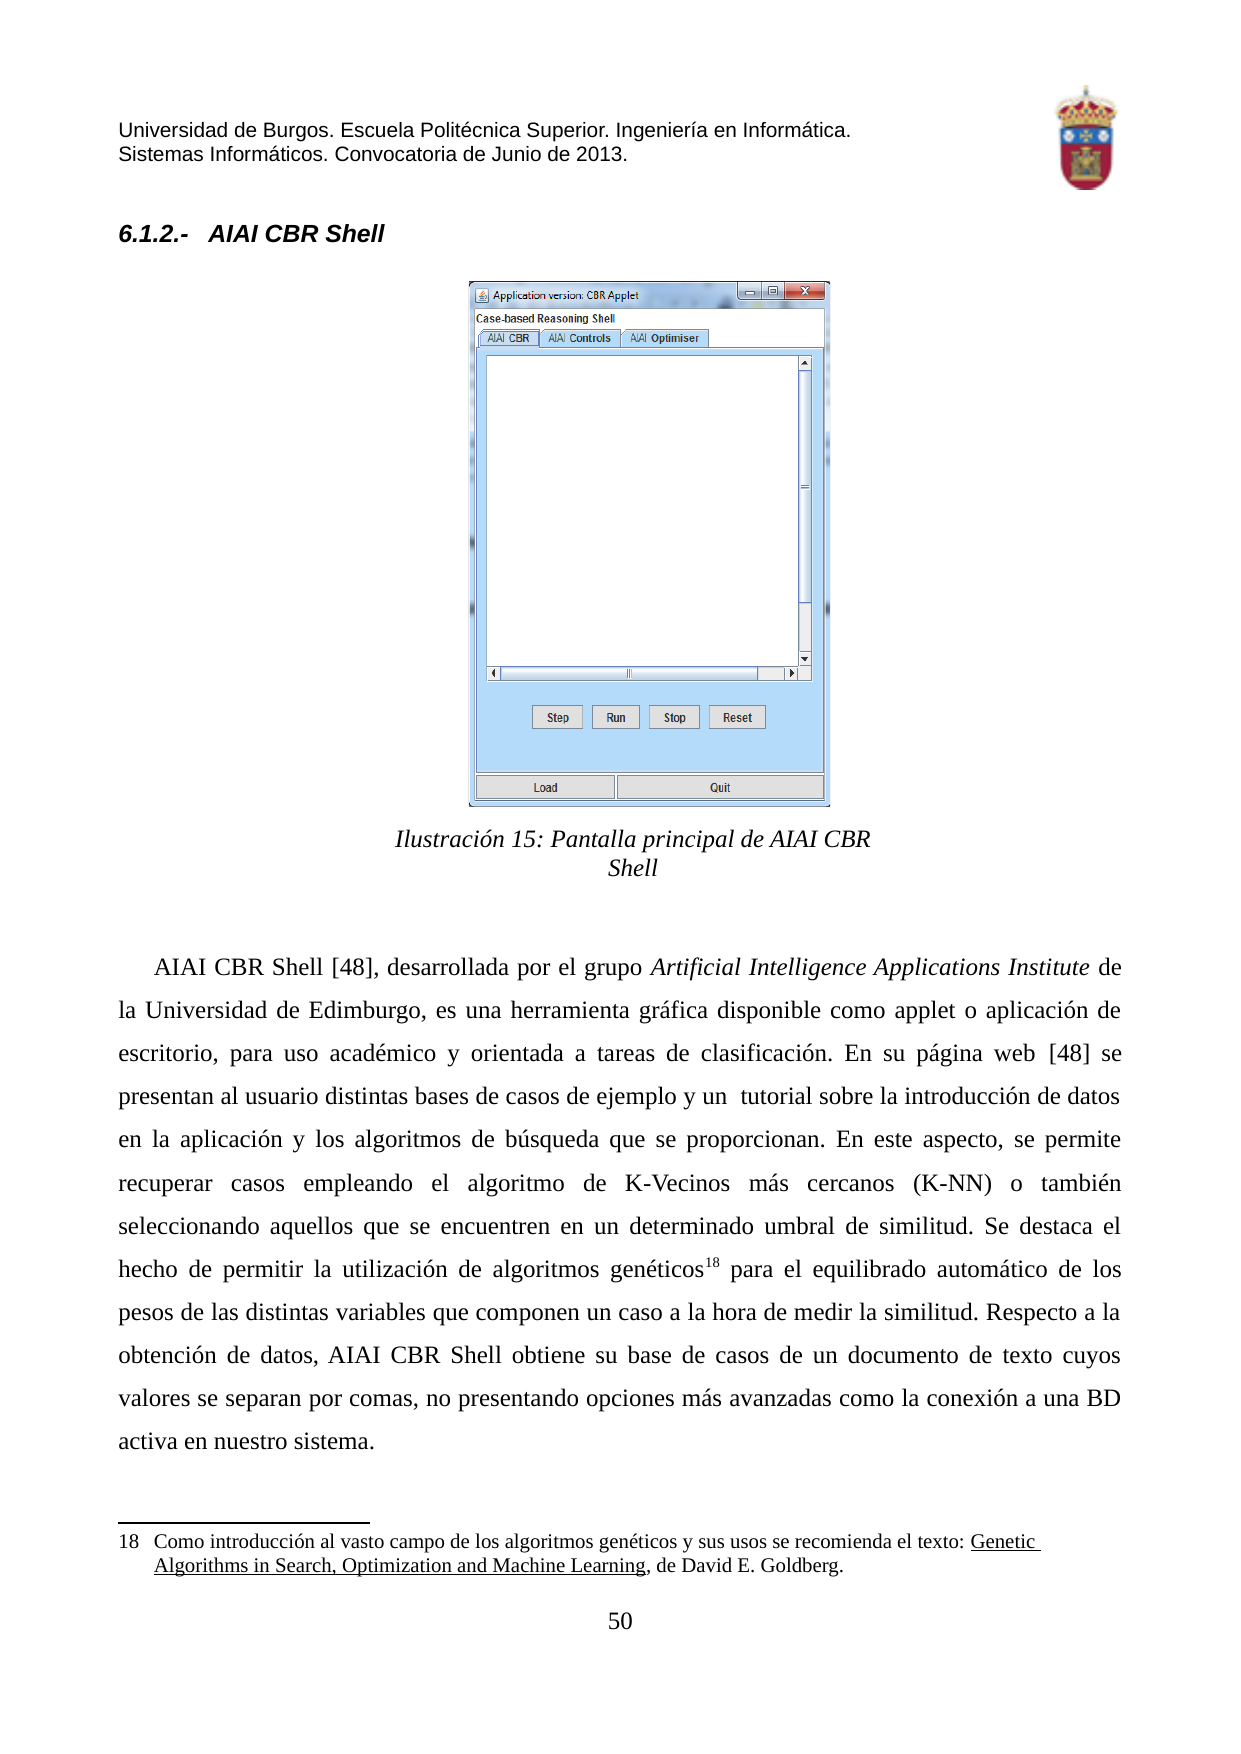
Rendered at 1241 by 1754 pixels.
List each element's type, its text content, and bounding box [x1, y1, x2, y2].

text Ilustración 15: Pantalla principal de AIAI CBR Shell [368, 807, 900, 882]
subtitle AIAI CBR Shell [118, 219, 1122, 248]
picture [1053, 85, 1120, 190]
picture [468, 281, 831, 807]
text Como introducción al vasto campo de los algoritmos genéticos y sus usos se recomienda el texto: Genetic Algorithms in Search, Optimization and Machine Learning, de David E. Goldberg. [118, 1529, 1122, 1577]
text AIAI CBR Shell [48], desarrollada por el grupo Artificial Intelligence Applications Institute de la Universidad de Edimburgo, es una herramienta gráfica disponible como applet o aplicación de escritorio, para uso académico y orientada a tareas de clasificación. En su página web [48] se presentan al usuario distintas bases de casos de ejemplo y un tutorial sobre la introducción de datos en la aplicación y los algoritmos de búsqueda que se proporcionan. En este aspecto, se permite recuperar casos empleando el algoritmo de K-Vecinos más cercanos (K-NN) o también seleccionando aquellos que se encuentren en un determinado umbral de similitud. Se destaca el hecho de permitir la utilización de algoritmos genéticos para el equilibrado automático de los pesos de las distintas variables que componen un caso a la hora de medir la similitud. Respecto a la obtención de datos, AIAI CBR Shell obtiene su base de casos de un documento de texto cuyos valores se separan por comas, no presentando opciones más avanzadas como la conexión a una BD activa en nuestro sistema. [118, 952, 1122, 1455]
subtitle [368, 264, 900, 277]
